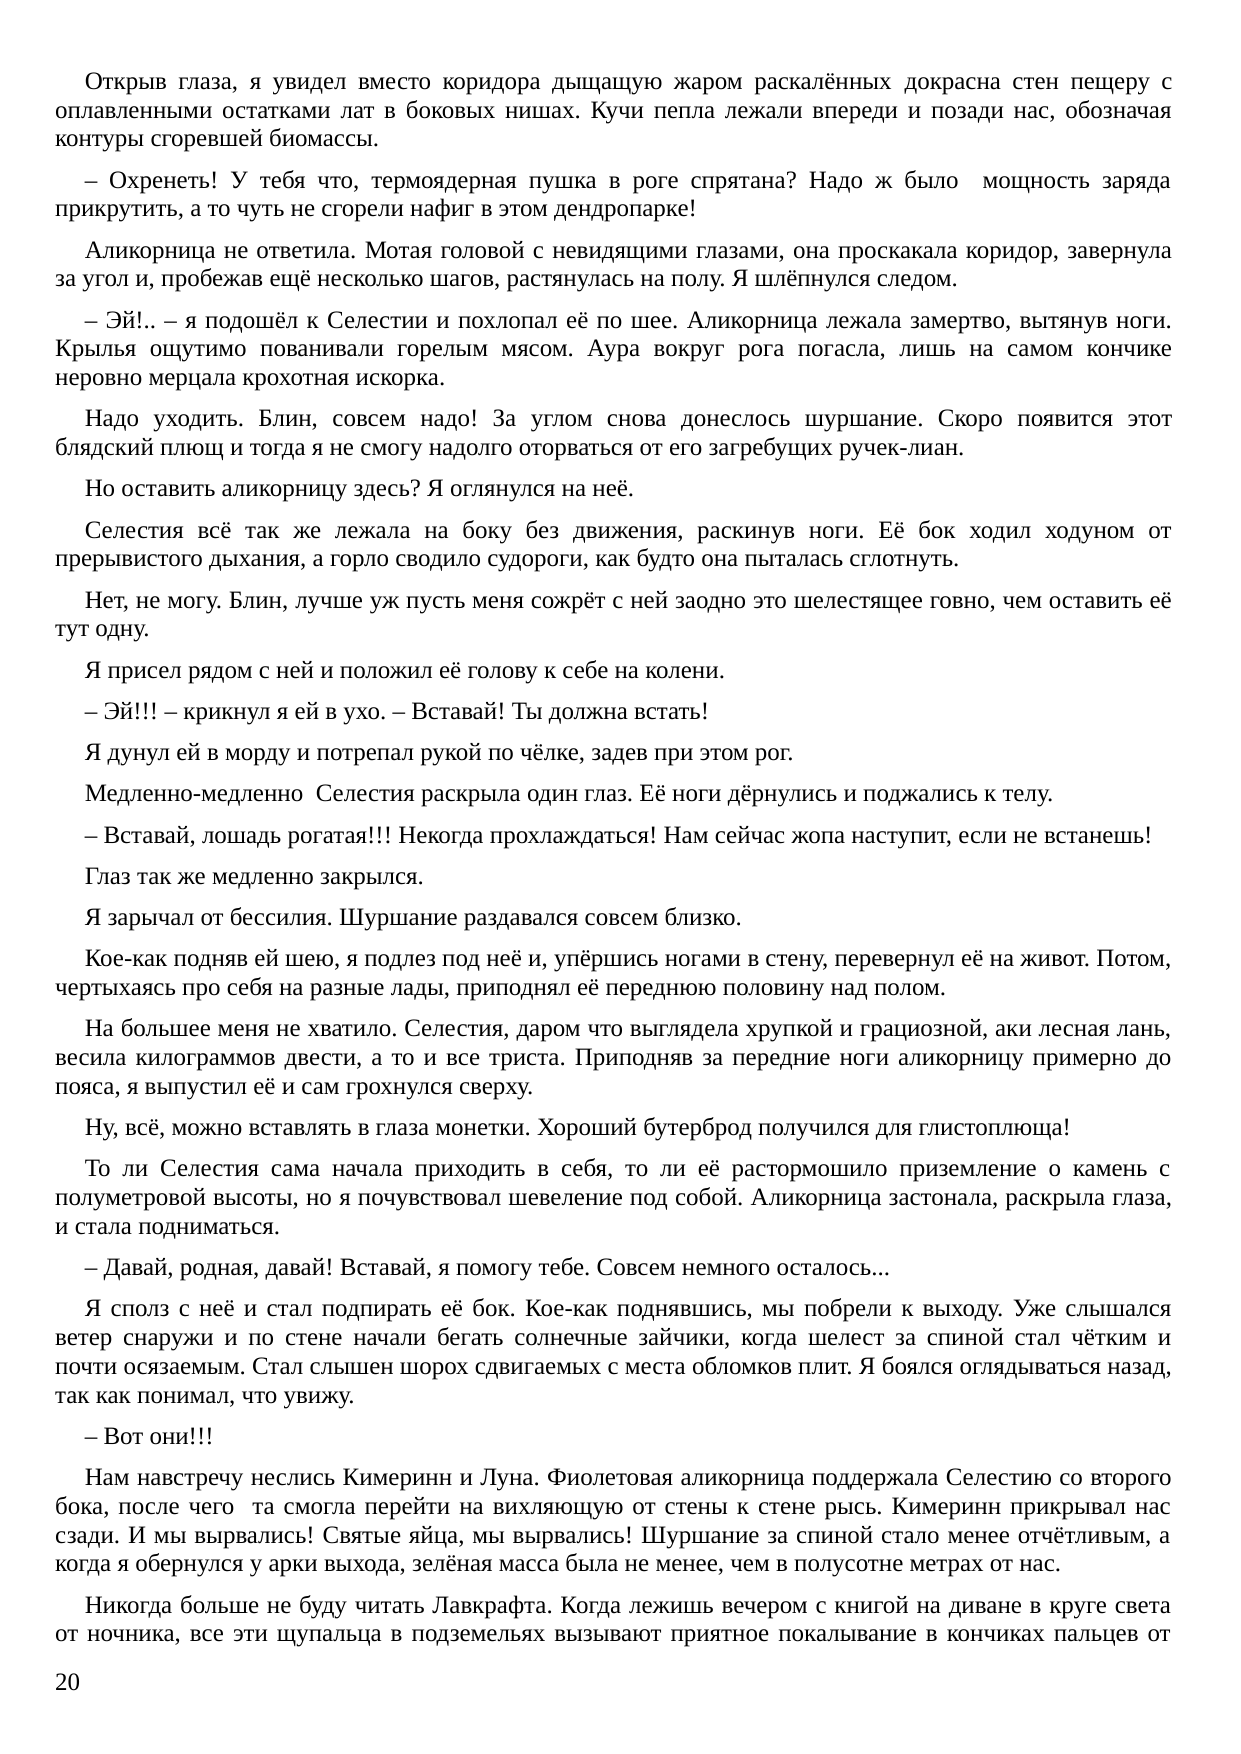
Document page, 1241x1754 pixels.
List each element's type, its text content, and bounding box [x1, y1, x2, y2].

text Я зарычал от бессилия. Шуршание раздавался совсем близко. [55, 902, 1173, 931]
text Аликорница не ответила. Мотая головой с невидящими глазами, она проскакала коридор, завернула за угол и, пробежав ещё несколько шагов, растянулась на полу. Я шлёпнулся следом. [55, 235, 1173, 292]
text Медленно-медленно Селестия раскрыла один глаз. Её ноги дёрнулись и поджались к телу. [55, 778, 1173, 807]
text Нам навстречу неслись Кимеринн и Луна. Фиолетовая аликорница поддержала Селестию со второго бока, после чего та смогла перейти на вихляющую от стены к стене рысь. Кимеринн прикрывал нас сзади. И мы вырвались! Святые яйца, мы вырвались! Шуршание за спиной стало менее отчётливым, а когда я обернулся у арки выхода, зелёная масса была не менее, чем в полусотне метрах от нас. [55, 1462, 1173, 1577]
text На большее меня не хватило. Селестия, даром что выглядела хрупкой и грациозной, аки лесная лань, весила килограммов двести, а то и все триста. Приподняв за передние ноги аликорницу примерно до пояса, я выпустил её и сам грохнулся сверху. [55, 1013, 1173, 1100]
text – Эй!.. – я подошёл к Селестии и похлопал её по шее. Аликорница лежала замертво, вытянув ноги. Крылья ощутимо пованивали горелым мясом. Аура вокруг рога погасла, лишь на самом кончике неровно мерцала крохотная искорка. [55, 305, 1173, 391]
text Кое-как подняв ей шею, я подлез под неё и, упёршись ногами в стену, перевернул её на живот. Потом, чертыхаясь про себя на разные лады, приподнял её переднюю половину над полом. [55, 943, 1173, 1001]
text Я сполз с неё и стал подпирать её бок. Кое-как поднявшись, мы побрели к выходу. Уже слышался ветер снаружи и по стене начали бегать солнечные зайчики, когда шелест за спиной стал чётким и почти осязаемым. Стал слышен шорох сдвигаемых с места обломков плит. Я боялся оглядываться назад, так как понимал, что увижу. [55, 1293, 1173, 1408]
text – Вставай, лошадь рогатая!!! Некогда прохлаждаться! Нам сейчас жопа наступит, если не встанешь! [55, 820, 1173, 848]
text То ли Селестия сама начала приходить в себя, то ли её растормошило приземление о камень с полуметровой высоты, но я почувствовал шевеление под собой. Аликорница застонала, раскрыла глаза, и стала подниматься. [55, 1153, 1173, 1240]
text Надо уходить. Блин, совсем надо! За углом снова донеслось шуршание. Скоро появится этот блядский плющ и тогда я не смогу надолго оторваться от его загребущих ручек-лиан. [55, 403, 1173, 461]
text Ну, всё, можно вставлять в глаза монетки. Хороший бутерброд получился для глистоплюща! [55, 1112, 1173, 1141]
text Селестия всё так же лежала на боку без движения, раскинув ноги. Её бок ходил ходуном от прерывистого дыхания, а горло сводило судороги, как будто она пыталась сглотнуть. [55, 515, 1173, 572]
text – Охренеть! У тебя что, термоядерная пушка в роге спрятана? Надо ж было мощность заряда прикрутить, а то чуть не сгорели нафиг в этом дендропарке! [55, 165, 1173, 222]
text Я присел рядом с ней и положил её голову к себе на колени. [55, 655, 1173, 683]
text – Давай, родная, давай! Вставай, я помогу тебе. Совсем немного осталось... [55, 1252, 1173, 1281]
text Глаз так же медленно закрылся. [55, 861, 1173, 890]
text – Вот они!!! [55, 1421, 1173, 1450]
text Никогда больше не буду читать Лавкрафта. Когда лежишь вечером с книгой на диване в круге света от ночника, все эти щупальца в подземельях вызывают приятное покалывание в кончиках пальцев от [55, 1590, 1173, 1647]
text Открыв глаза, я увидел вместо коридора дыщащую жаром раскалённых докрасна стен пещеру с оплавленными остатками лат в боковых нишах. Кучи пепла лежали впереди и позади нас, обозначая контуры сгоревшей биомассы. [55, 66, 1173, 152]
text Я дунул ей в морду и потрепал рукой по чёлке, задев при этом рог. [55, 737, 1173, 766]
text – Эй!!! – крикнул я ей в ухо. – Вставай! Ты должна встать! [55, 696, 1173, 725]
text Но оставить аликорницу здесь? Я оглянулся на неё. [55, 473, 1173, 502]
text Нет, не могу. Блин, лучше уж пусть меня сожрёт с ней заодно это шелестящее говно, чем оставить её тут одну. [55, 585, 1173, 642]
